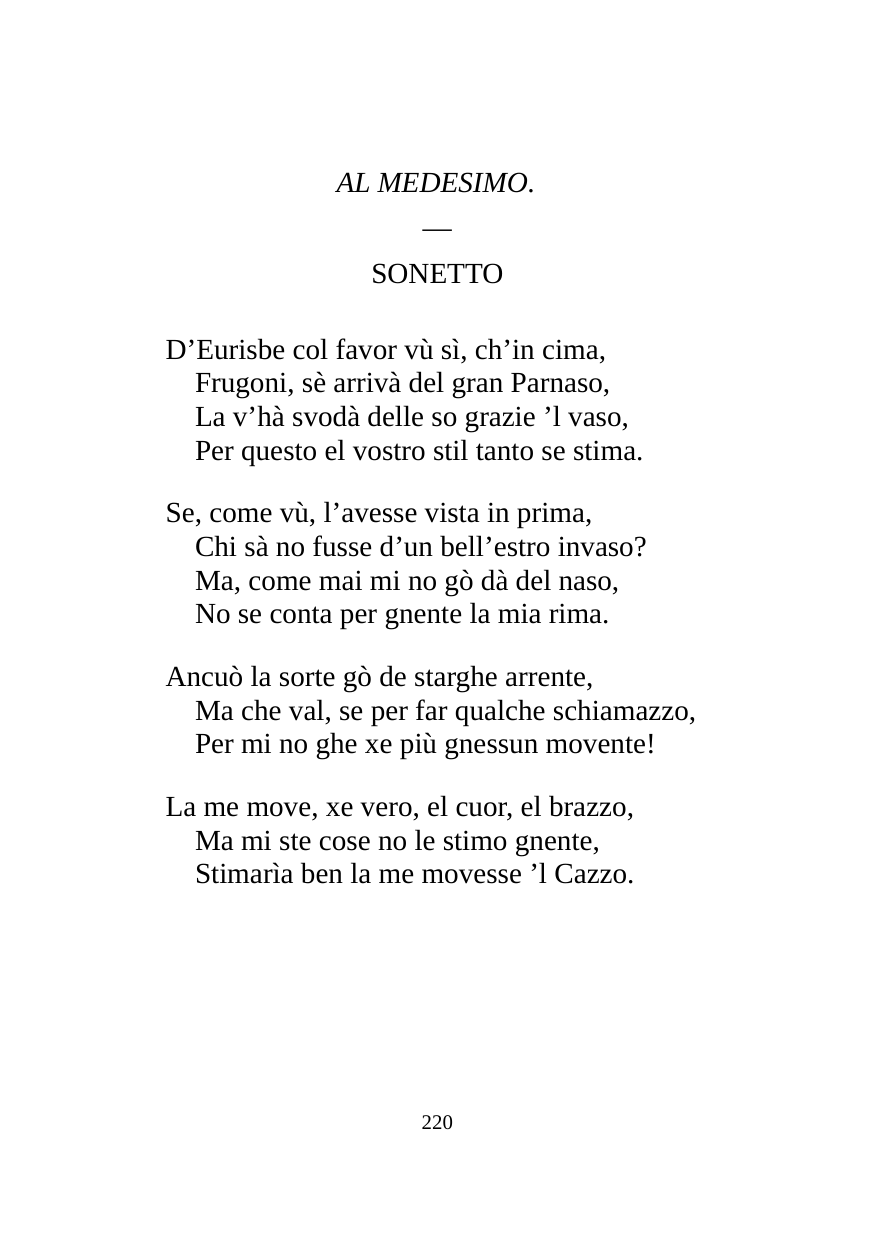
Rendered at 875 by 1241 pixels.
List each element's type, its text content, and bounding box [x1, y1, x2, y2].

subtitle AL MEDESIMO. [106, 165, 768, 199]
text La me move, xe vero, el cuor, el brazzo, Ma mi ste cose no le stimo gnente, Stimarìa ben la me movesse ’l Cazzo. [165, 789, 768, 890]
text Se, come vù, l’avesse vista in prima, Chi sà no fusse d’un bell’estro invaso? Ma, come mai mi no gò dà del naso, No se conta per gnente la mia rima. [165, 496, 768, 630]
text D’Eurisbe col favor vù sì, ch’in cima, Frugoni, sè arrivà del gran Parnaso, La v’hà svodà delle so grazie ’l vaso, Per questo el vostro stil tanto se stima. [165, 332, 768, 466]
text Ancuò la sorte gò de starghe arrente, Ma che val, se per far qualche schiamazzo, Per mi no ghe xe più gnessun movente! [165, 659, 768, 760]
text SONETTO [106, 257, 768, 290]
text — [106, 211, 768, 244]
